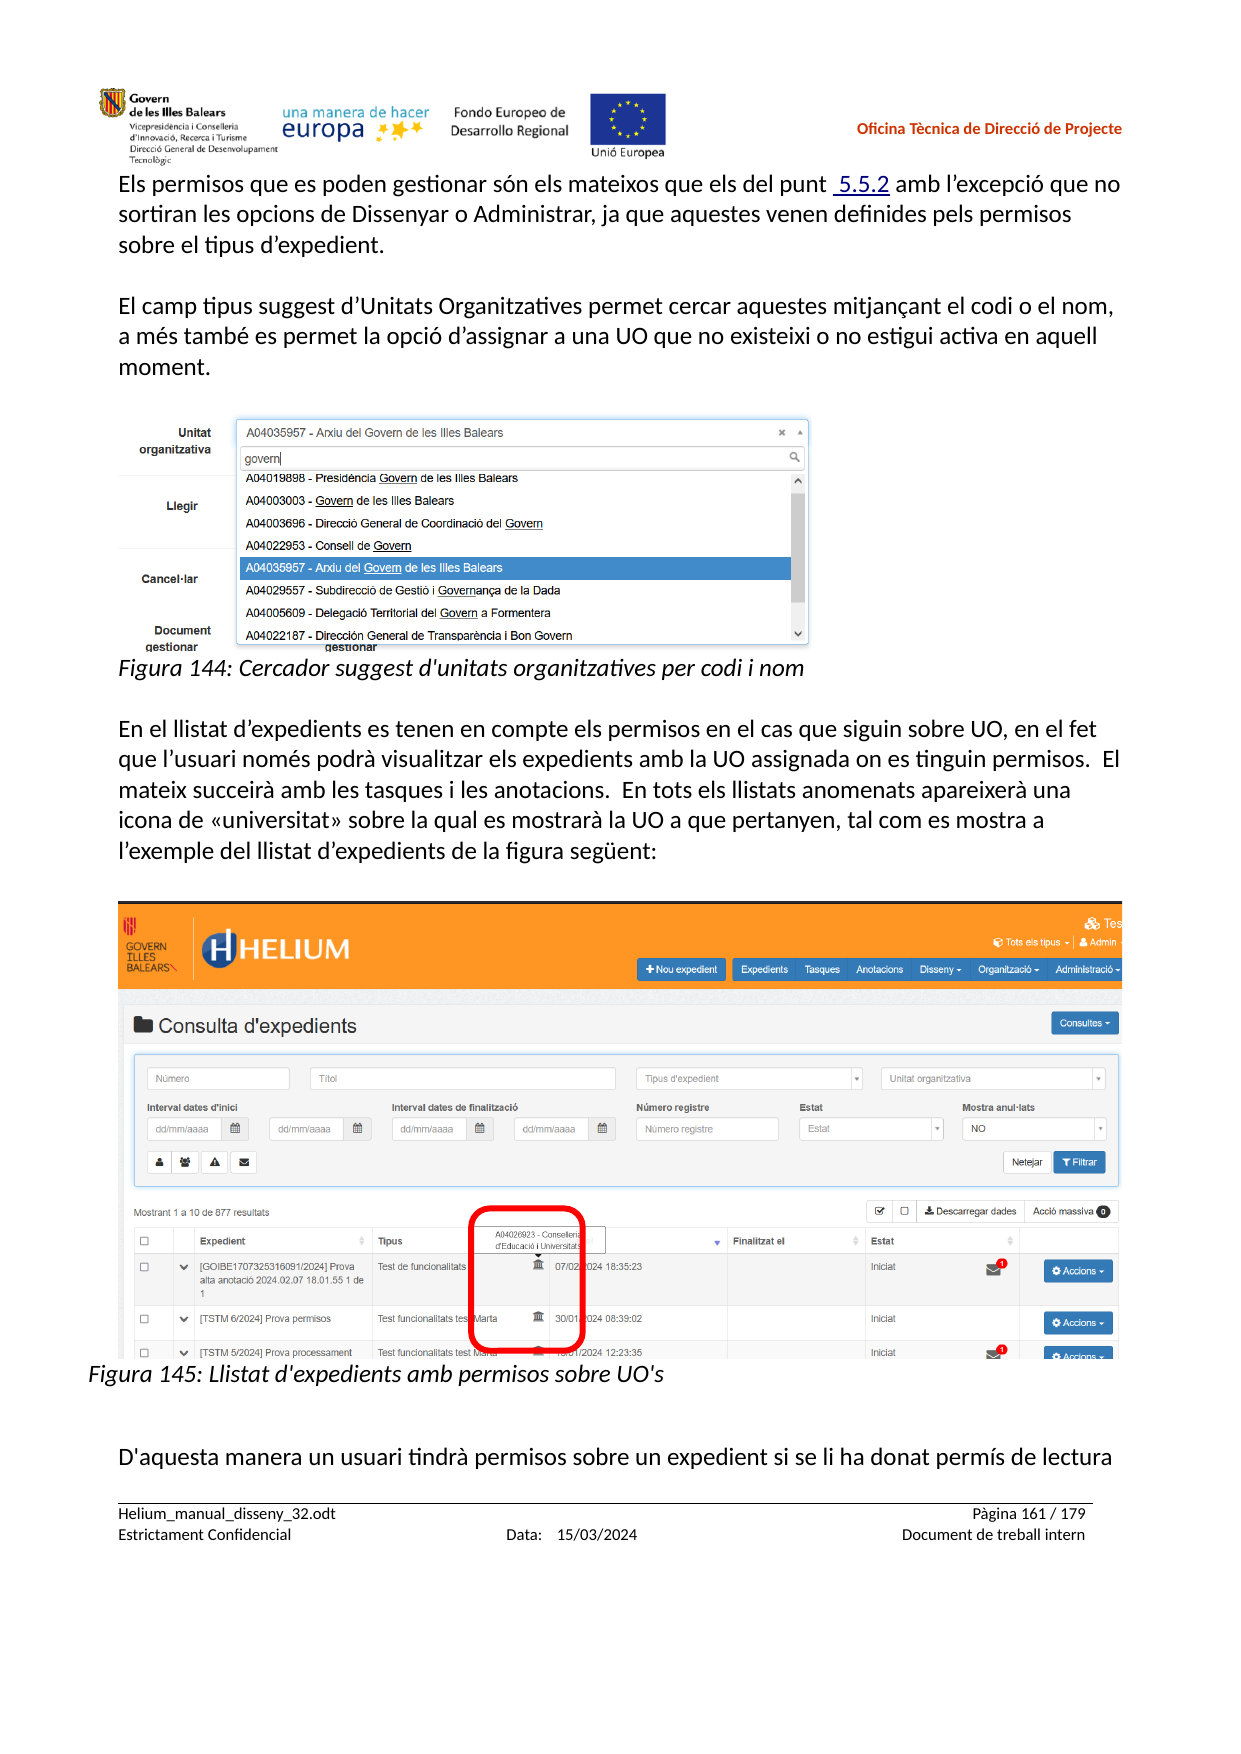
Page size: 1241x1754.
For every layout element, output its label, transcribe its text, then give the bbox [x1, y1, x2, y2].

text Figura 145: Llistat d'expedients amb permisos sobre UO's [88, 1359, 1152, 1389]
picture [118, 901, 1123, 1359]
text D'aquesta manera un usuari tindrà permisos sobre un expedient si se li ha donat permís de lectura [118, 1441, 1122, 1472]
text Figura 144: Cercador suggest d'unitats organitzatives per codi i nom [118, 652, 812, 682]
text El camp tipus suggest d’Unitats Organitzatives permet cercar aquestes mitjançant el codi o el nom, a més també es permet la opció d’assignar a una UO que no existeixi o no estigui activa en aquell moment. [118, 290, 1122, 382]
picture [99, 87, 668, 166]
picture [118, 410, 812, 652]
text En el llistat d’expedients es tenen en compte els permisos en el cas que siguin sobre UO, en el fet que l’usuari només podrà visualitzar els expedients amb la UO assignada on es tinguin permisos. El mateix succeirà amb les tasques i les anotacions. En tots els llistats anomenats apareixerà una icona de «universitat» sobre la qual es mostrarà la UO a que pertanyen, tal com es mostra a l’exemple del llistat d’expedients de la figura següent: [118, 713, 1122, 865]
text Els permisos que es poden gestionar són els mateixos que els del punt 5.5.2 amb l’excepció que no sortiran les opcions de Dissenyar o Administrar, ja que aquestes venen definides pels permisos sobre el tipus d’expedient. [118, 168, 1122, 259]
